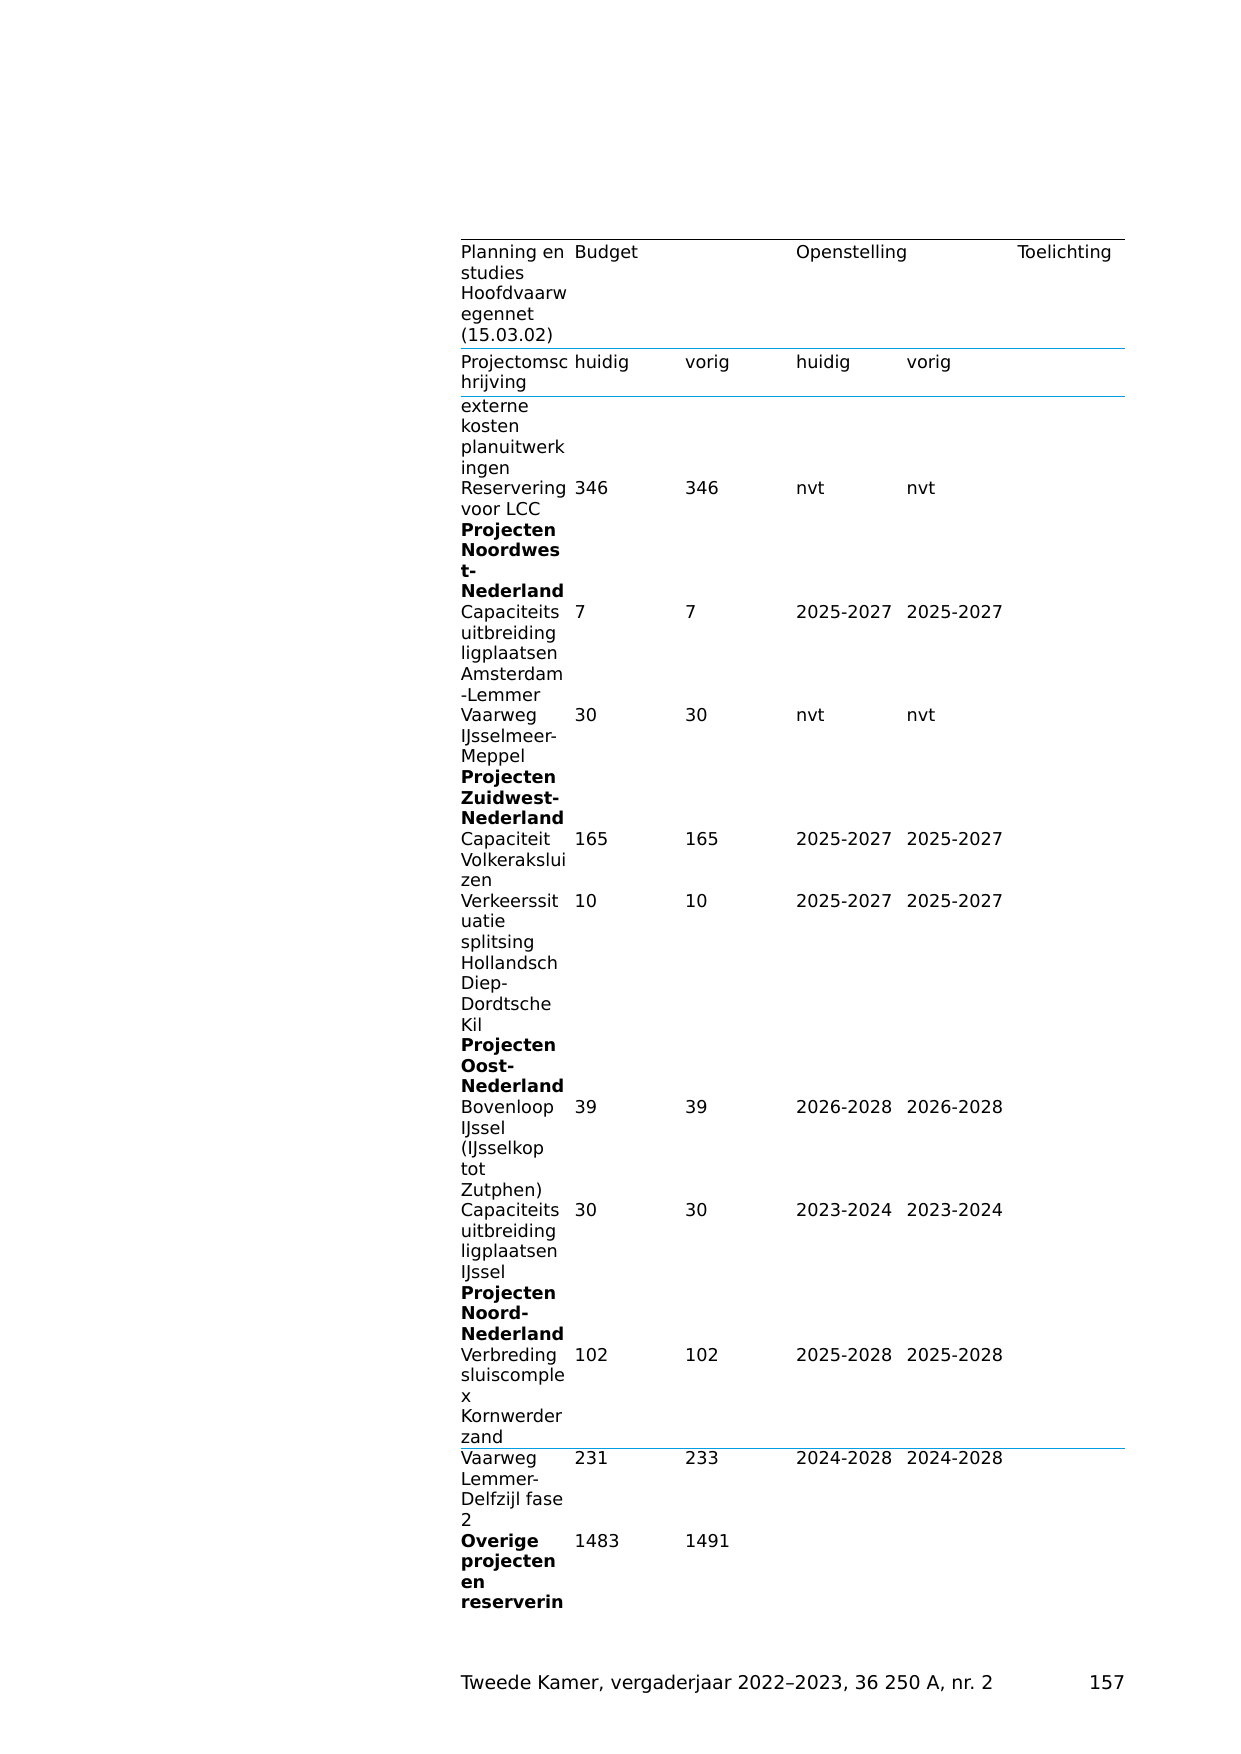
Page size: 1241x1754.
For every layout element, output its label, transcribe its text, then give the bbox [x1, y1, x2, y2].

table_cell [1014, 520, 1125, 602]
table_cell [571, 1283, 682, 1344]
table_cell 10 [682, 891, 793, 1035]
table_cell Verkeerssituatie splitsing Hollandsch Diep-Dordtsche Kil [461, 891, 571, 1035]
table_cell 7 [682, 602, 793, 705]
table_cell Overige projecten en reserverin [461, 1531, 571, 1613]
table_cell nvt [904, 705, 1014, 767]
table_cell Budget [571, 240, 793, 348]
table_cell 30 [682, 1200, 793, 1283]
table_cell Projecten Oost-Nederland [461, 1035, 571, 1097]
table_cell [1014, 829, 1125, 891]
table_cell Toelichting [1014, 240, 1125, 348]
table_cell 231 [571, 1449, 682, 1531]
table_cell externe kosten planuitwerkingen [461, 397, 571, 478]
table_cell 2026-2028 [793, 1097, 903, 1200]
table_cell [1014, 1449, 1125, 1531]
table_cell [904, 1035, 1014, 1097]
table_cell [793, 520, 903, 602]
table_cell [571, 767, 682, 829]
table_cell 102 [682, 1345, 793, 1448]
table_cell Verbreding sluiscomplex Kornwerderzand [461, 1345, 571, 1448]
table_cell Openstelling [793, 240, 1014, 348]
table_cell Projecten Noordwest-Nederland [461, 520, 571, 602]
table_cell 2023-2024 [793, 1200, 903, 1283]
table_cell 165 [682, 829, 793, 891]
table_cell Capaciteitsuitbreiding ligplaatsen IJssel [461, 1200, 571, 1283]
table_cell [1014, 397, 1125, 478]
table_cell [793, 1035, 903, 1097]
table_cell 2024-2028 [904, 1449, 1014, 1531]
table_cell 2025-2027 [904, 602, 1014, 705]
table_cell [571, 397, 682, 478]
table_cell [571, 1035, 682, 1097]
table_cell [1014, 1200, 1125, 1283]
table_cell [1014, 602, 1125, 705]
table_cell 2025-2027 [904, 891, 1014, 1035]
table_cell [793, 397, 903, 478]
table_cell 346 [571, 478, 682, 519]
table_cell 2025-2027 [793, 829, 903, 891]
table_cell [904, 520, 1014, 602]
table_cell 30 [682, 705, 793, 767]
table_cell [571, 520, 682, 602]
table_cell 2026-2028 [904, 1097, 1014, 1200]
table_cell 30 [571, 1200, 682, 1283]
table_cell [1014, 891, 1125, 1035]
table_cell 39 [571, 1097, 682, 1200]
table_cell huidig [793, 349, 903, 396]
table_cell nvt [904, 478, 1014, 519]
table_cell 233 [682, 1449, 793, 1531]
table_cell Vaarweg Lemmer-Delfzijl fase 2 [461, 1449, 571, 1531]
table_cell Planning en studies Hoofdvaarwegennet (15.03.02) [461, 240, 571, 348]
table_cell 1491 [682, 1531, 793, 1613]
table_cell 1483 [571, 1531, 682, 1613]
table_cell 165 [571, 829, 682, 891]
table_cell [1014, 1097, 1125, 1200]
table_cell 39 [682, 1097, 793, 1200]
table_cell 346 [682, 478, 793, 519]
table_cell vorig [904, 349, 1014, 396]
table_cell [682, 397, 793, 478]
table_cell [682, 767, 793, 829]
table_cell 102 [571, 1345, 682, 1448]
table_cell nvt [793, 705, 903, 767]
table_cell [682, 1283, 793, 1344]
table_cell [1014, 1035, 1125, 1097]
table_cell [904, 1283, 1014, 1344]
table_cell Projecten Noord-Nederland [461, 1283, 571, 1344]
table_cell Bovenloop IJssel (IJsselkop tot Zutphen) [461, 1097, 571, 1200]
table_cell [1014, 349, 1125, 396]
table_cell [1014, 1283, 1125, 1344]
table_cell Projecten Zuidwest-Nederland [461, 767, 571, 829]
table_cell [1014, 1531, 1125, 1613]
table_cell 2023-2024 [904, 1200, 1014, 1283]
table_cell huidig [571, 349, 682, 396]
table_cell [793, 767, 903, 829]
table_cell 30 [571, 705, 682, 767]
table_cell [1014, 1345, 1125, 1448]
table_cell Reservering voor LCC [461, 478, 571, 519]
table_cell vorig [682, 349, 793, 396]
table_cell [904, 1531, 1014, 1613]
table_cell Capaciteitsuitbreiding ligplaatsen Amsterdam-Lemmer [461, 602, 571, 705]
table_cell [682, 520, 793, 602]
table_cell 2025-2028 [904, 1345, 1014, 1448]
table_cell 10 [571, 891, 682, 1035]
table_cell 7 [571, 602, 682, 705]
table_cell 2025-2027 [793, 602, 903, 705]
table_cell [793, 1531, 903, 1613]
table_cell Projectomschrijving [461, 349, 571, 396]
table_cell [1014, 478, 1125, 519]
table_cell 2025-2027 [904, 829, 1014, 891]
table_header Tabel 36 Projectoverzicht 15.03.02 Verkenningen en planuitwerkingen hoofdvaarwegennet (Bedragen x € 1 miljoen) [461, 191, 1125, 239]
table_cell Vaarweg IJsselmeer-Meppel [461, 705, 571, 767]
table_cell 2024-2028 [793, 1449, 903, 1531]
table_cell [682, 1035, 793, 1097]
table_cell Capaciteit Volkeraksluizen [461, 829, 571, 891]
table_cell [904, 397, 1014, 478]
table_cell [1014, 767, 1125, 829]
table_cell 2025-2028 [793, 1345, 903, 1448]
table_cell [1014, 705, 1125, 767]
table_cell 2025-2027 [793, 891, 903, 1035]
table_cell [793, 1283, 903, 1344]
table_cell [904, 767, 1014, 829]
table_cell nvt [793, 478, 903, 519]
